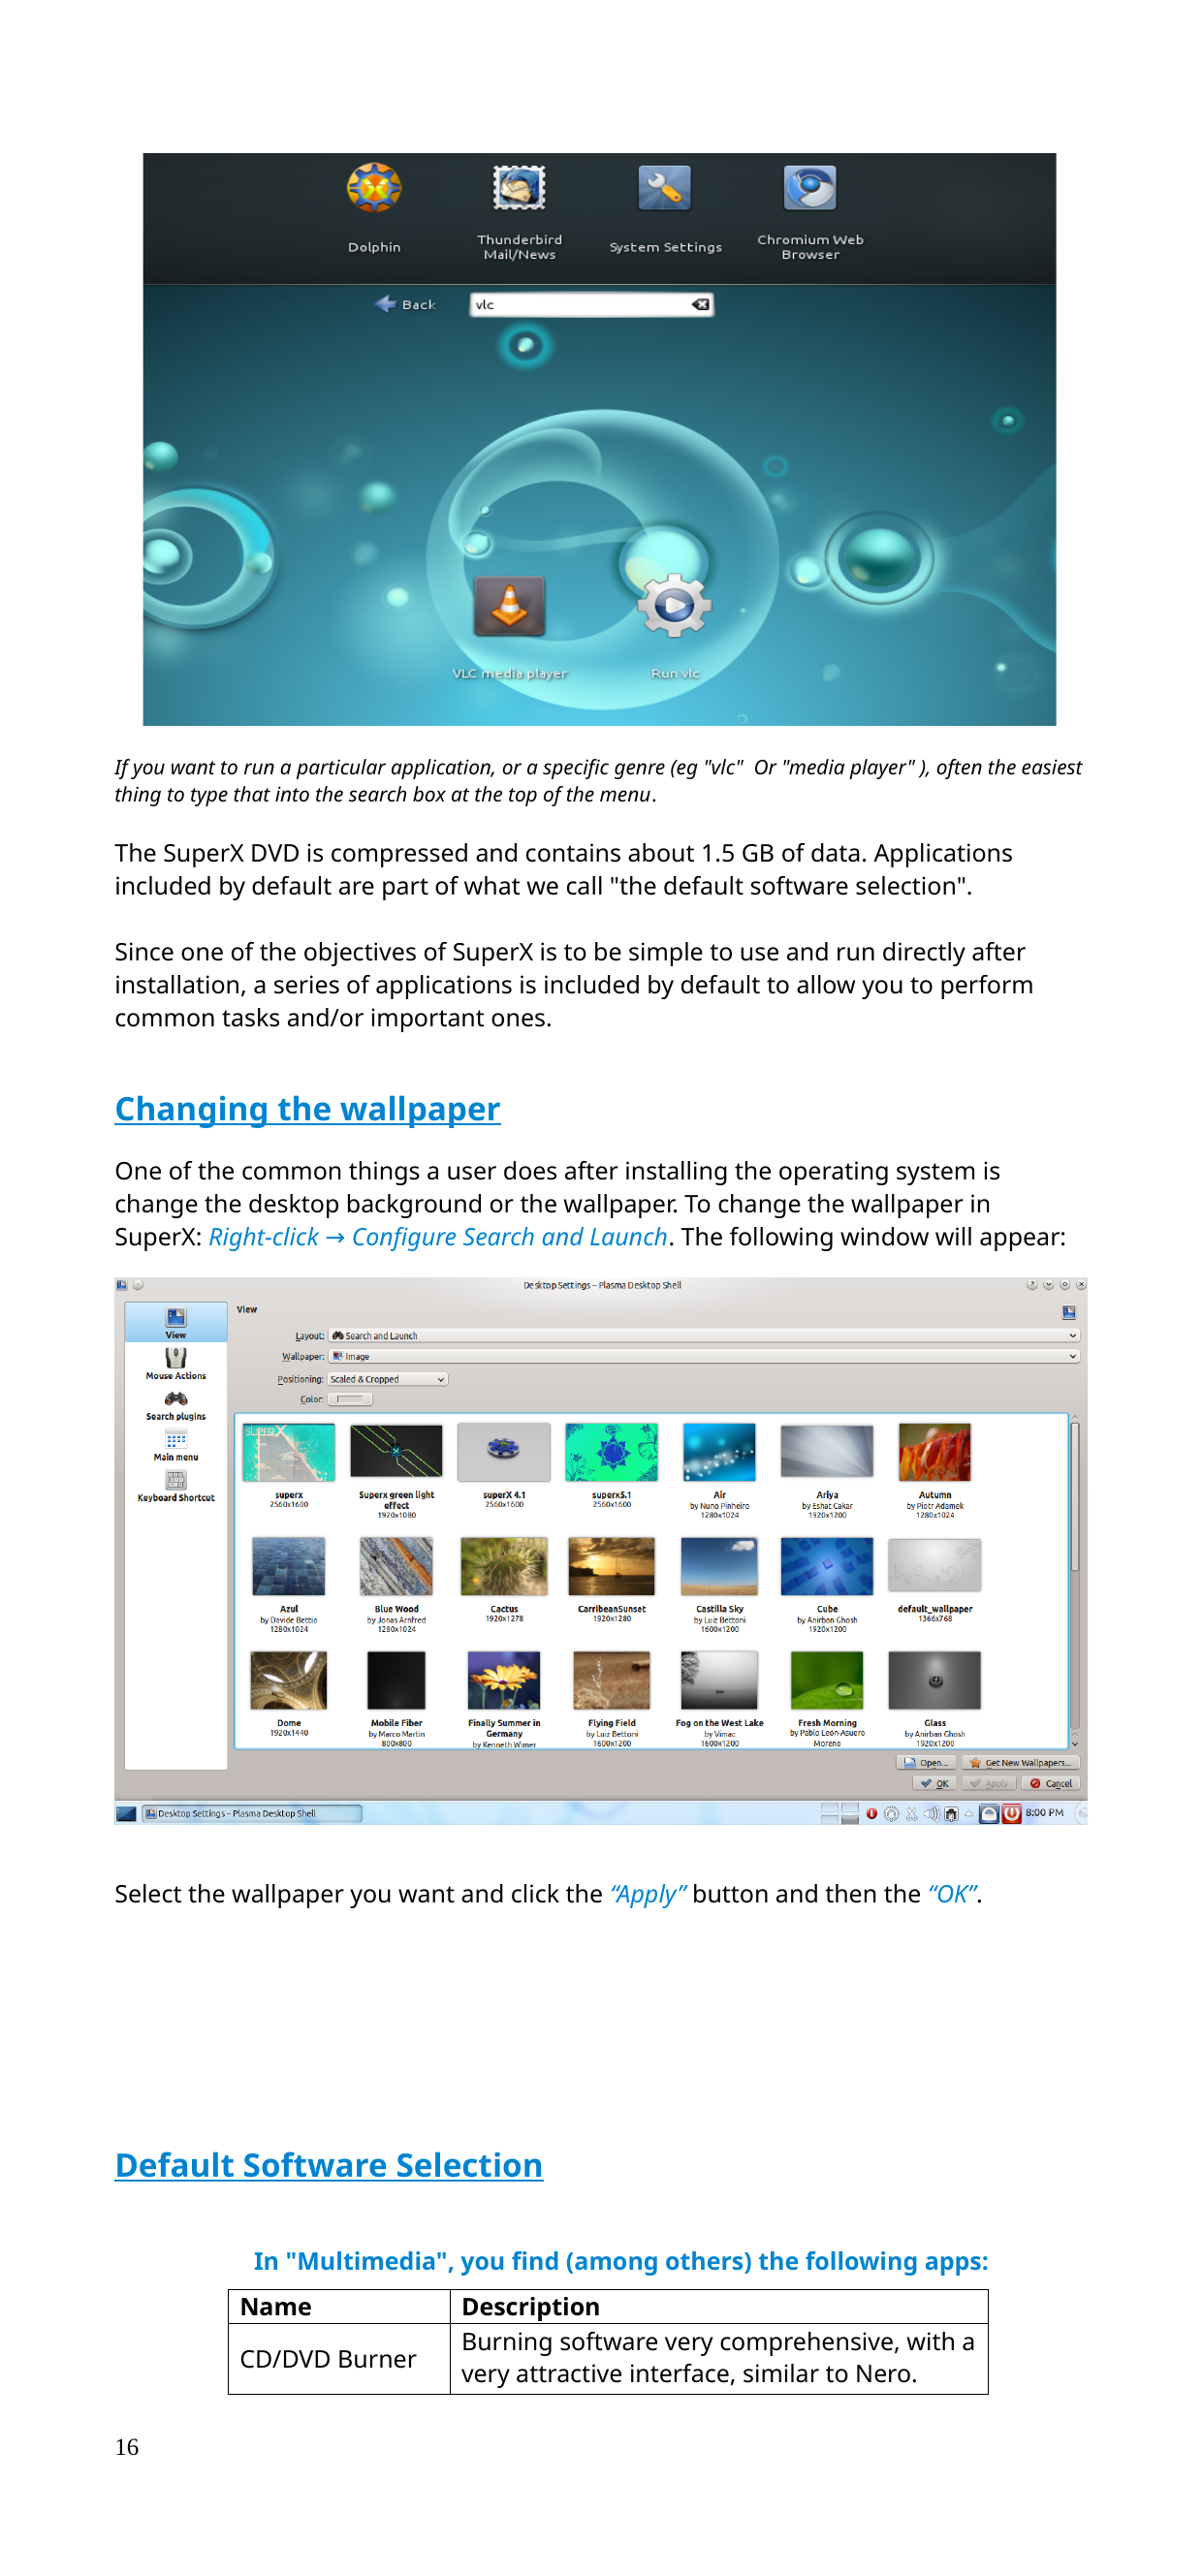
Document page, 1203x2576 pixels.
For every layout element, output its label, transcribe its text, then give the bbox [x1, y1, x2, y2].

text One of the common things a user does after installing the operating system is change the desktop background or the wallpaper. To change the wallpaper in SuperX: Right-click → Configure Search and Launch. The following window will appear: [114, 1154, 1088, 1253]
text The SuperX DVD is compressed and contains about 1.5 GB of data. Applications included by default are part of what we call "the default software selection". [114, 835, 1088, 902]
picture [114, 1277, 1089, 1825]
table_header Name [229, 2290, 450, 2323]
table_header Description [451, 2290, 988, 2323]
table_cell Burning software very comprehensive, with a very attractive interface, similar to Nero. [451, 2324, 988, 2393]
table_cell CD/DVD Burner [229, 2324, 450, 2393]
text Since one of the objectives of SuperX is to be simple to use and run directly after installation, a series of applications is included by default to allow you to perform common tasks and/or important ones. [114, 934, 1088, 1034]
text Changing the wallpaper [114, 1086, 1088, 1130]
picture [142, 153, 1057, 726]
text In "Multimedia", you find (among others) the following apps: [254, 2245, 1088, 2278]
text If you want to run a particular application, or a specific genre (eg "vlc" Or "media player" ), often the easiest thing to type that into the search box at the top of the menu. [114, 753, 1088, 808]
text Default Software Selection [114, 2142, 1088, 2186]
text Select the wallpaper you want and click the “Apply” button and then the “OK”. [114, 1876, 1088, 1909]
